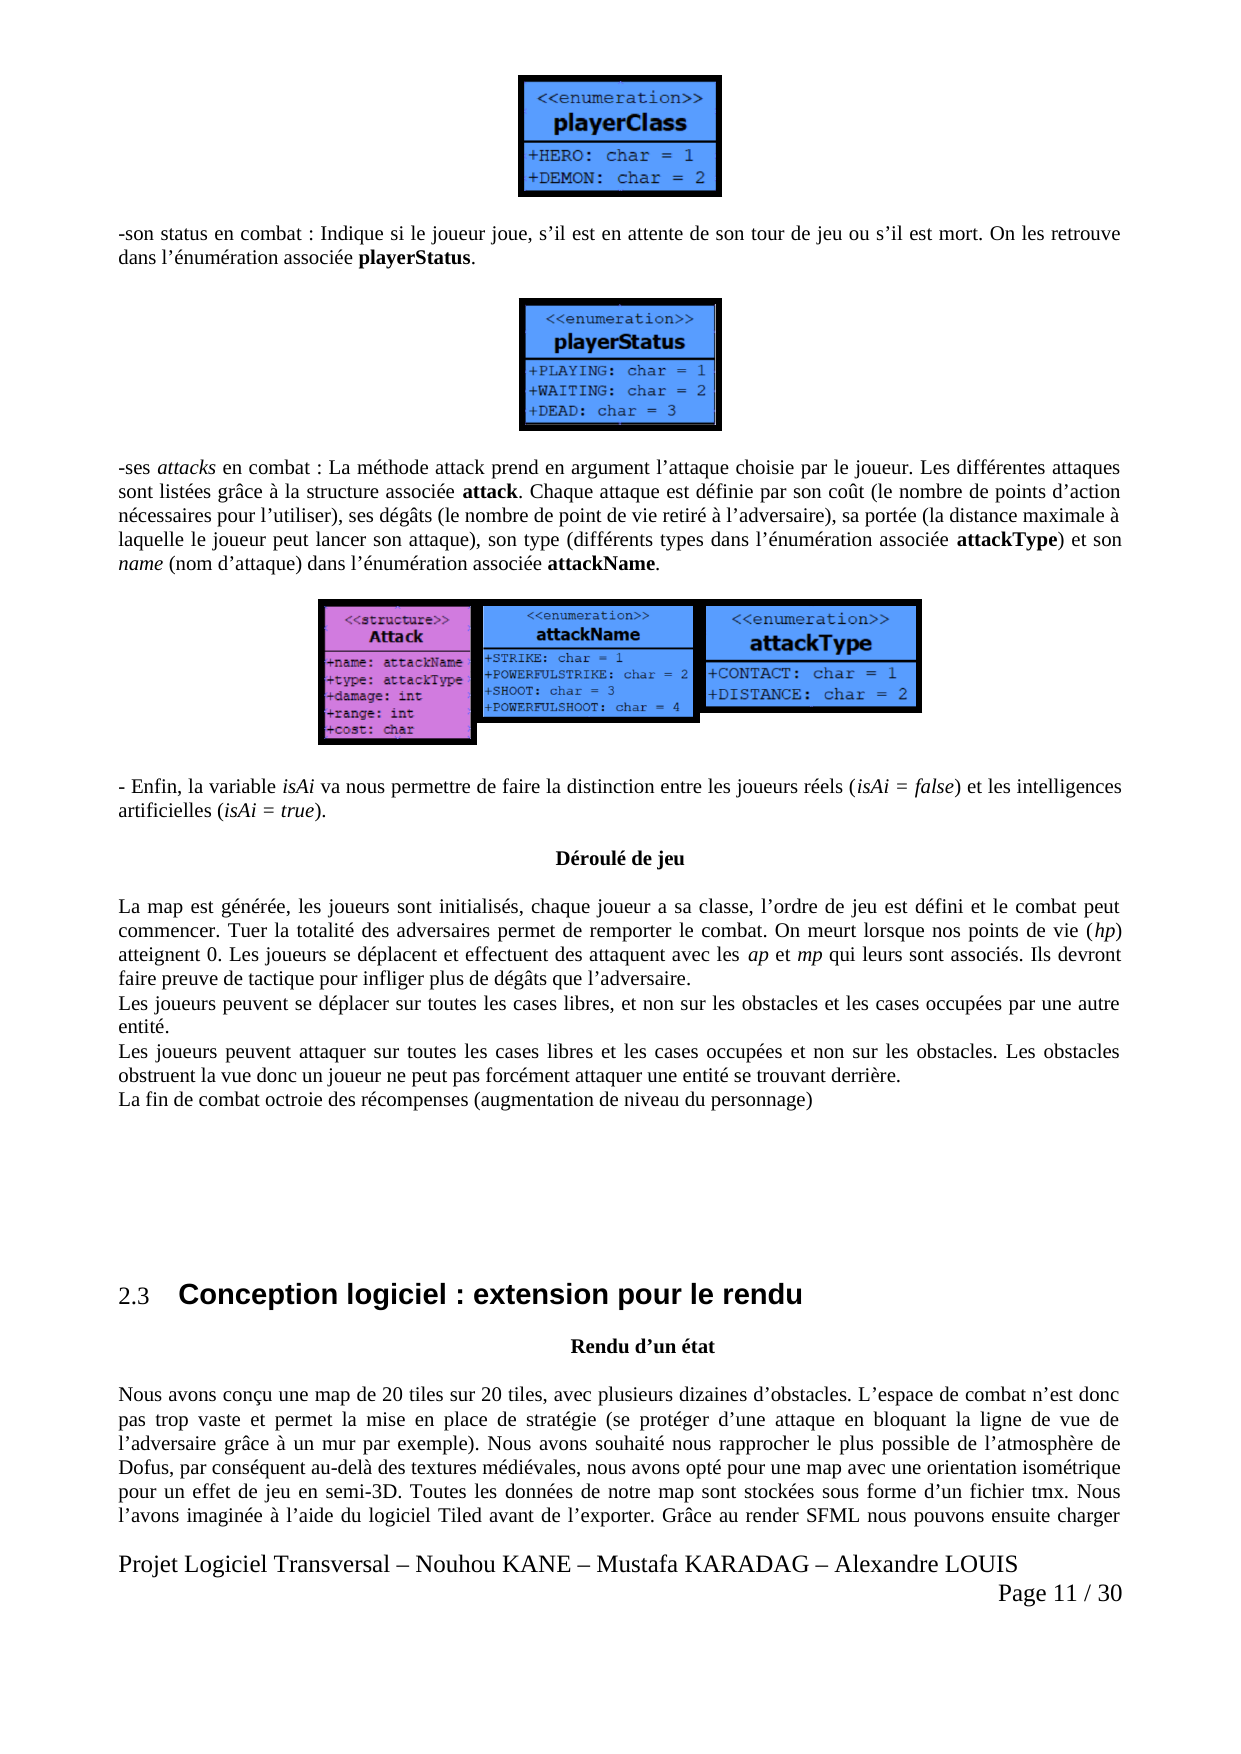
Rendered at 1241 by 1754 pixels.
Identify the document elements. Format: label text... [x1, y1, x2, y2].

text Les joueurs peuvent se déplacer sur toutes les cases libres, et non sur les obstacles et les cases occupées par une autre entité. [118, 990, 1122, 1038]
text La fin de combat octroie des récompenses (augmentation de niveau du personnage) [118, 1087, 1122, 1111]
text Rendu d’un état [163, 1334, 1122, 1358]
text -son status en combat : Indique si le joueur joue, s’il est en attente de son tour de jeu ou s’il est mort. On les retrouve dans l’énumération associée playerStatus. [118, 221, 1122, 269]
text - Enfin, la variable isAi va nous permettre de faire la distinction entre les joueurs réels (isAi = false) et les intelligences artificielles (isAi = true). [118, 774, 1122, 822]
text La map est générée, les joueurs sont initialisés, chaque joueur a sa classe, l’ordre de jeu est défini et le combat peut commencer. Tuer la totalité des adversaires permet de remporter le combat. On meurt lorsque nos points de vie (hp) atteignent 0. Les joueurs se déplacent et effectuent des attaquent avec les ap et mp qui leurs sont associés. Ils devront faire preuve de tactique pour infliger plus de dégâts que l’adversaire. [118, 894, 1122, 990]
text Nous avons conçu une map de 20 tiles sur 20 tiles, avec plusieurs dizaines d’obstacles. L’espace de combat n’est donc pas trop vaste et permet la mise en place de stratégie (se protéger d’une attaque en bloquant la ligne de vue de l’adversaire grâce à un mur par exemple). Nous avons souhaité nous rapprocher le plus possible de l’atmosphère de Dofus, par conséquent au-delà des textures médiévales, nous avons opté pour une map avec une orientation isométrique pour un effet de jeu en semi-3D. Toutes les données de notre map sont stockées sous forme d’un fichier tmx. Nous l’avons imaginée à l’aide du logiciel Tiled avant de l’exporter. Grâce au render SFML nous pouvons ensuite charger [118, 1382, 1122, 1527]
text -ses attacks en combat : La méthode attack prend en argument l’attaque choisie par le joueur. Les différentes attaques sont listées grâce à la structure associée attack. Chaque attaque est définie par son coût (le nombre de points d’action nécessaires pour l’utiliser), ses dégâts (le nombre de point de vie retiré à l’adversaire), sa portée (la distance maximale à laquelle le joueur peut lancer son attaque), son type (différents types dans l’énumération associée attackType) et son name (nom d’attaque) dans l’énumération associée attackName. [118, 455, 1122, 575]
text Les joueurs peuvent attaquer sur toutes les cases libres et les cases occupées et non sur les obstacles. Les obstacles obstruent la vue donc un joueur ne peut pas forcément attaquer une entité se trouvant derrière. [118, 1038, 1122, 1087]
list Conception logiciel : extension pour le rendu [118, 1277, 1122, 1311]
text Déroulé de jeu [118, 846, 1122, 870]
